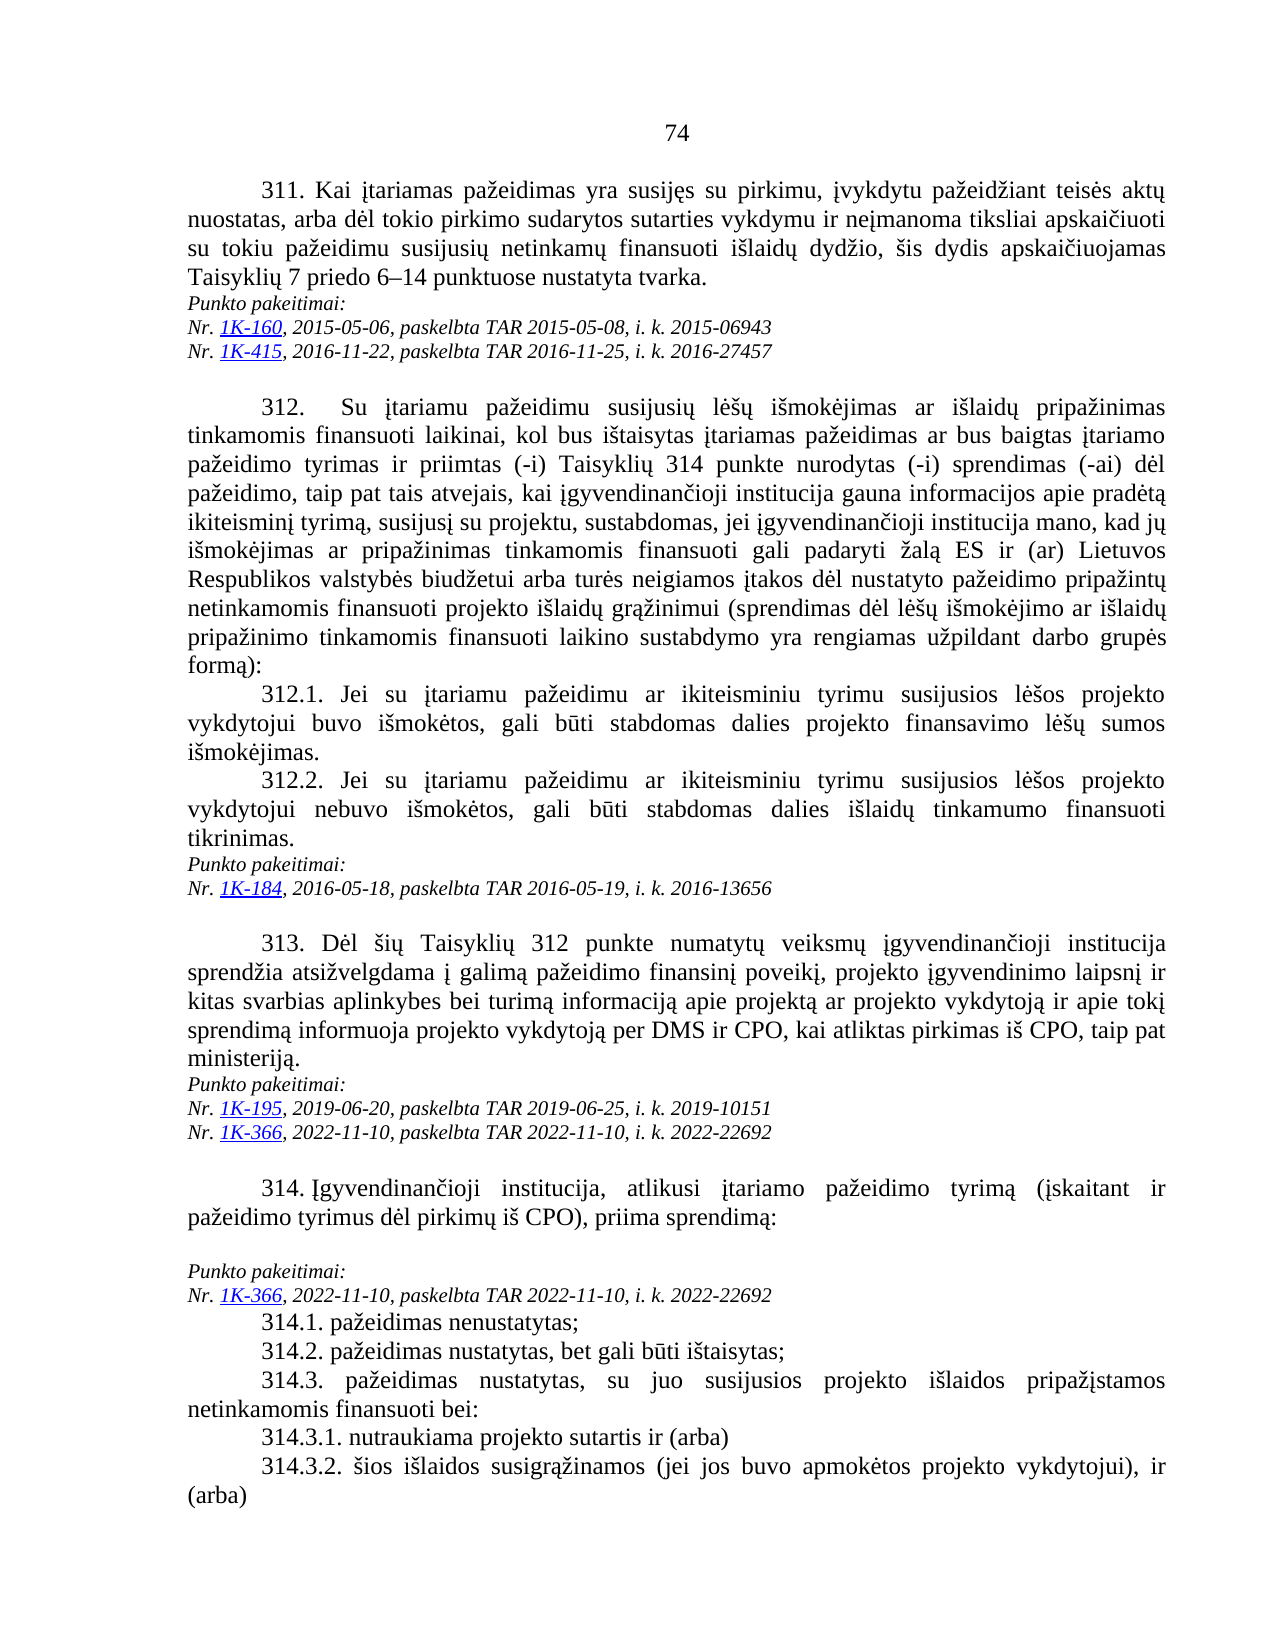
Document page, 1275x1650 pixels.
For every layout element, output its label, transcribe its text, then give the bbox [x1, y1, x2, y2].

text 314. Įgyvendinančioji institucija, atlikusi įtariamo pažeidimo tyrimą (įskaitant ir pažeidimo tyrimus dėl pirkimų iš CPO), priima sprendimą: [187, 1173, 1167, 1231]
text 311. Kai įtariamas pažeidimas yra susijęs su pirkimu, įvykdytu pažeidžiant teisės aktų nuostatas, arba dėl tokio pirkimo sudarytos sutarties vykdymu ir neįmanoma tiksliai apskaičiuoti su tokiu pažeidimu susijusių netinkamų finansuoti išlaidų dydžio, šis dydis apskaičiuojamas Taisyklių 7 priedo 6–14 punktuose nustatyta tvarka. [187, 176, 1167, 291]
text Punkto pakeitimai: [187, 1072, 1167, 1096]
text 312. Su įtariamu pažeidimu susijusių lėšų išmokėjimas ar išlaidų pripažinimas tinkamomis finansuoti laikinai, kol bus ištaisytas įtariamas pažeidimas ar bus baigtas įtariamo pažeidimo tyrimas ir priimtas (-i) Taisyklių 314 punkte nurodytas (-i) sprendimas (-ai) dėl pažeidimo, taip pat tais atvejais, kai įgyvendinančioji institucija gauna informacijos apie pradėtą ikiteisminį tyrimą, susijusį su projektu, sustabdomas, jei įgyvendinančioji institucija mano, kad jų išmokėjimas ar pripažinimas tinkamomis finansuoti gali padaryti žalą ES ir (ar) Lietuvos Respublikos valstybės biudžetui arba turės neigiamos įtakos dėl nustatyto pažeidimo pripažintų netinkamomis finansuoti projekto išlaidų grąžinimui (sprendimas dėl lėšų išmokėjimo ar išlaidų pripažinimo tinkamomis finansuoti laikino sustabdymo yra rengiamas užpildant darbo grupės formą): [187, 392, 1167, 679]
text 312.2. Jei su įtariamu pažeidimu ar ikiteisminiu tyrimu susijusios lėšos projekto vykdytojui nebuvo išmokėtos, gali būti stabdomas dalies išlaidų tinkamumo finansuoti tikrinimas. [187, 765, 1167, 852]
text Nr. 1K-160, 2015-05-06, paskelbta TAR 2015-05-08, i. k. 2015-06943 [187, 315, 1167, 339]
text Nr. 1K-415, 2016-11-22, paskelbta TAR 2016-11-25, i. k. 2016-27457 [187, 339, 1167, 363]
text Nr. 1K-366, 2022-11-10, paskelbta TAR 2022-11-10, i. k. 2022-22692 [187, 1283, 1167, 1307]
text Nr. 1K-184, 2016-05-18, paskelbta TAR 2016-05-19, i. k. 2016-13656 [187, 876, 1167, 900]
text 314.3.1. nutraukiama projekto sutartis ir (arba) [187, 1422, 1167, 1451]
text 314.3.2. šios išlaidos susigrąžinamos (jei jos buvo apmokėtos projekto vykdytojui), ir (arba) [187, 1451, 1167, 1509]
text Punkto pakeitimai: [187, 852, 1167, 876]
text 314.3. pažeidimas nustatytas, su juo susijusios projekto išlaidos pripažįstamos netinkamomis finansuoti bei: [187, 1365, 1167, 1422]
text Nr. 1K-195, 2019-06-20, paskelbta TAR 2019-06-25, i. k. 2019-10151 [187, 1096, 1167, 1120]
text 314.1. pažeidimas nenustatytas; [187, 1307, 1167, 1336]
text 313. Dėl šių Taisyklių 312 punkte numatytų veiksmų įgyvendinančioji institucija sprendžia atsižvelgdama į galimą pažeidimo finansinį poveikį, projekto įgyvendinimo laipsnį ir kitas svarbias aplinkybes bei turimą informaciją apie projektą ar projekto vykdytoją ir apie tokį sprendimą informuoja projekto vykdytoją per DMS ir CPO, kai atliktas pirkimas iš CPO, taip pat ministeriją. [187, 928, 1167, 1072]
text Nr. 1K-366, 2022-11-10, paskelbta TAR 2022-11-10, i. k. 2022-22692 [187, 1120, 1167, 1144]
text 314.2. pažeidimas nustatytas, bet gali būti ištaisytas; [187, 1336, 1167, 1365]
text Punkto pakeitimai: [187, 1259, 1167, 1283]
text Punkto pakeitimai: [187, 291, 1167, 315]
text 312.1. Jei su įtariamu pažeidimu ar ikiteisminiu tyrimu susijusios lėšos projekto vykdytojui buvo išmokėtos, gali būti stabdomas dalies projekto finansavimo lėšų sumos išmokėjimas. [187, 679, 1167, 765]
